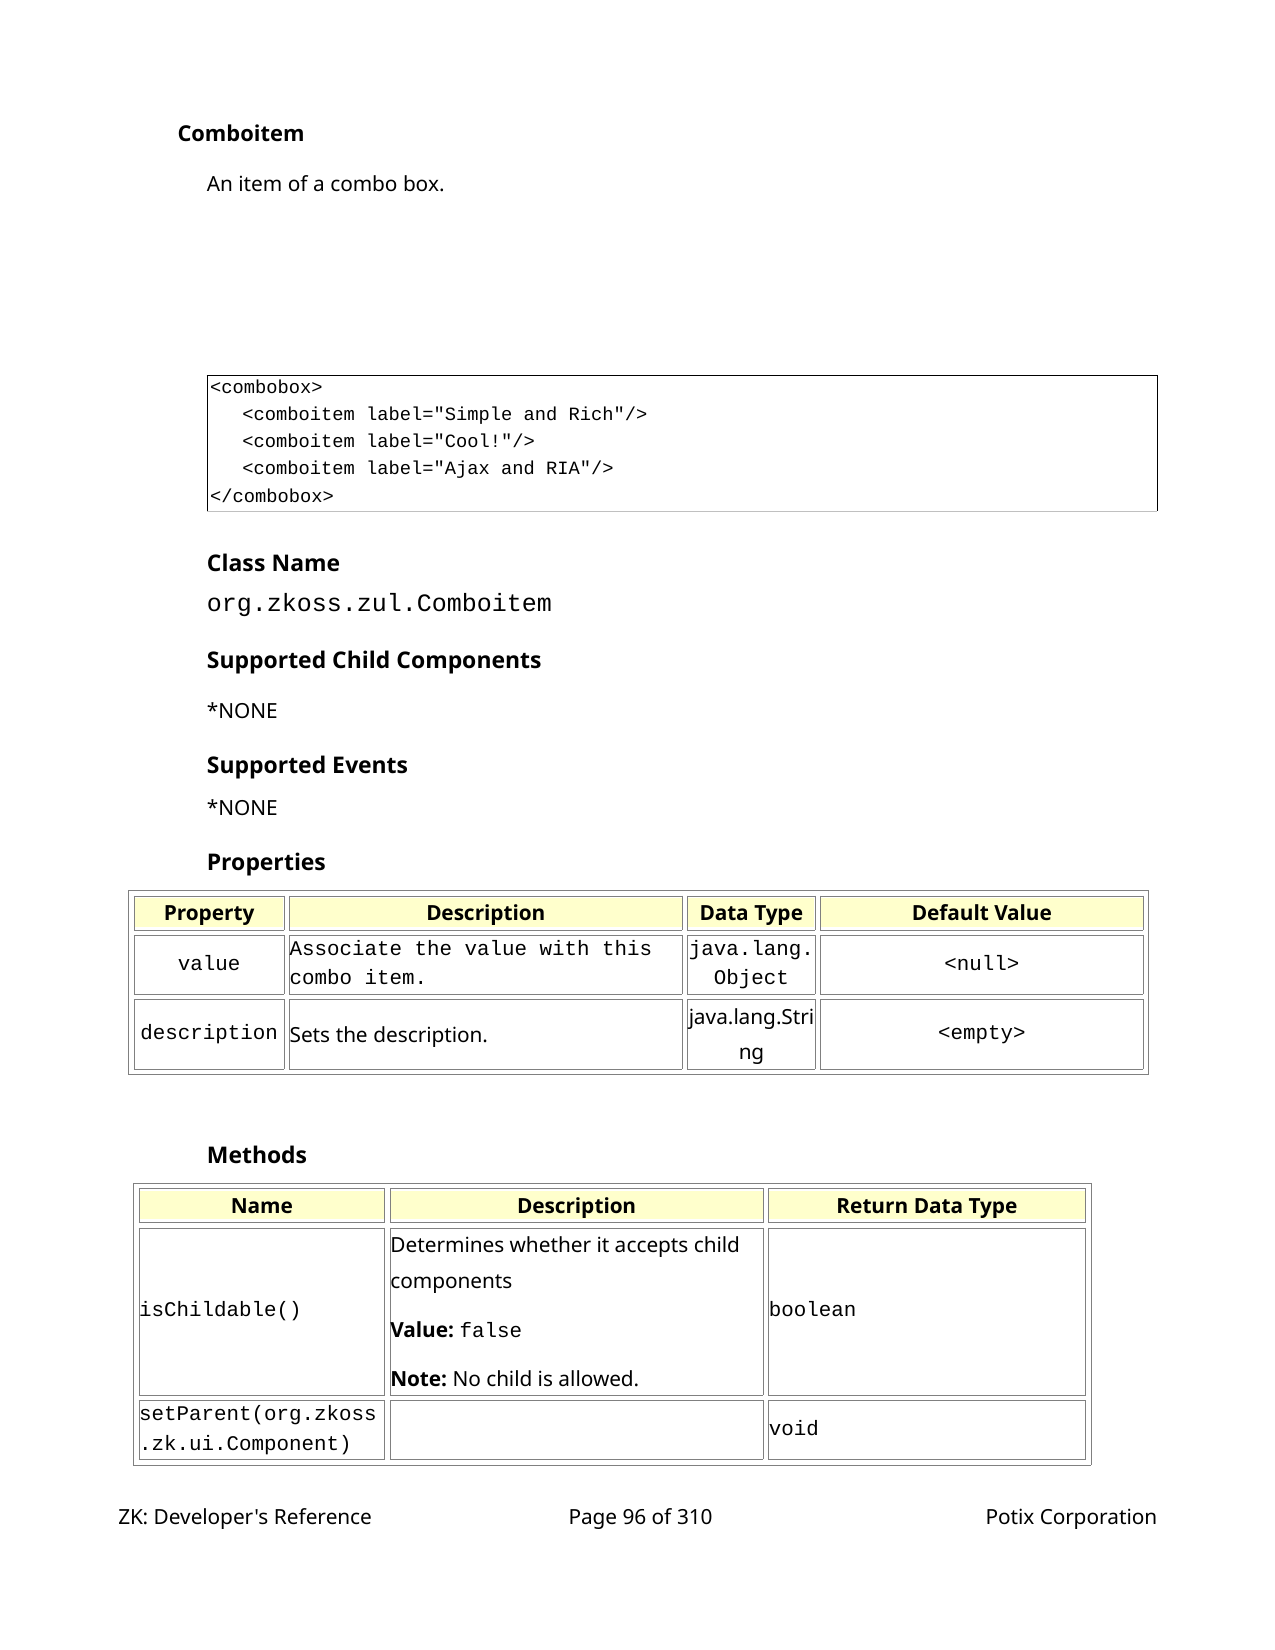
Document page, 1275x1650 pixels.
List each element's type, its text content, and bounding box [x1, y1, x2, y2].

table_header Data Type [685, 891, 817, 929]
text *NONE [207, 696, 1157, 724]
subtitle Properties [207, 846, 1157, 878]
table_cell value [131, 930, 286, 994]
text </combobox> [208, 483, 1157, 511]
table_cell java.lang.Object [685, 930, 817, 994]
table_cell <null> [818, 930, 1146, 994]
text <comboitem label="Simple and Rich"/> [208, 402, 1157, 426]
table_cell void [766, 1395, 1088, 1459]
table_cell [391, 1401, 763, 1459]
subtitle Methods [207, 1139, 1157, 1170]
table_header Description [286, 891, 685, 929]
table_cell <empty> [818, 994, 1146, 1068]
table_cell Sets the description. [286, 994, 685, 1068]
text <comboitem label="Ajax and RIA"/> [208, 456, 1157, 481]
text *NONE [207, 793, 1157, 821]
table_cell description [131, 994, 286, 1068]
table_header Default Value [818, 891, 1146, 929]
text <combobox> [208, 376, 1157, 399]
table_header Name [136, 1184, 387, 1222]
table_cell java.lang.String [685, 994, 817, 1068]
table_cell Associate the value with this combo item. [286, 930, 685, 994]
text <comboitem label="Cool!"/> [208, 429, 1157, 453]
table_cell Determines whether it accepts child components Value: false Note: No child is allowed. [387, 1222, 766, 1395]
text org.zkoss.zul.Comboitem [207, 591, 1157, 619]
table_cell [387, 1395, 766, 1459]
subtitle Class Name [207, 547, 1157, 579]
subtitle Supported Events [207, 749, 1157, 781]
table_header Property [131, 891, 286, 929]
subtitle Supported Child Components [207, 644, 1157, 676]
table_header Description [387, 1184, 766, 1222]
table_cell boolean [766, 1222, 1088, 1395]
table_cell isChildable() [136, 1222, 387, 1395]
table_header Return Data Type [766, 1184, 1088, 1222]
text An item of a combo box. [207, 169, 1157, 197]
subtitle Comboitem [177, 118, 1157, 148]
table_cell setParent(org.zkoss.zk.ui.Component) [136, 1395, 387, 1459]
